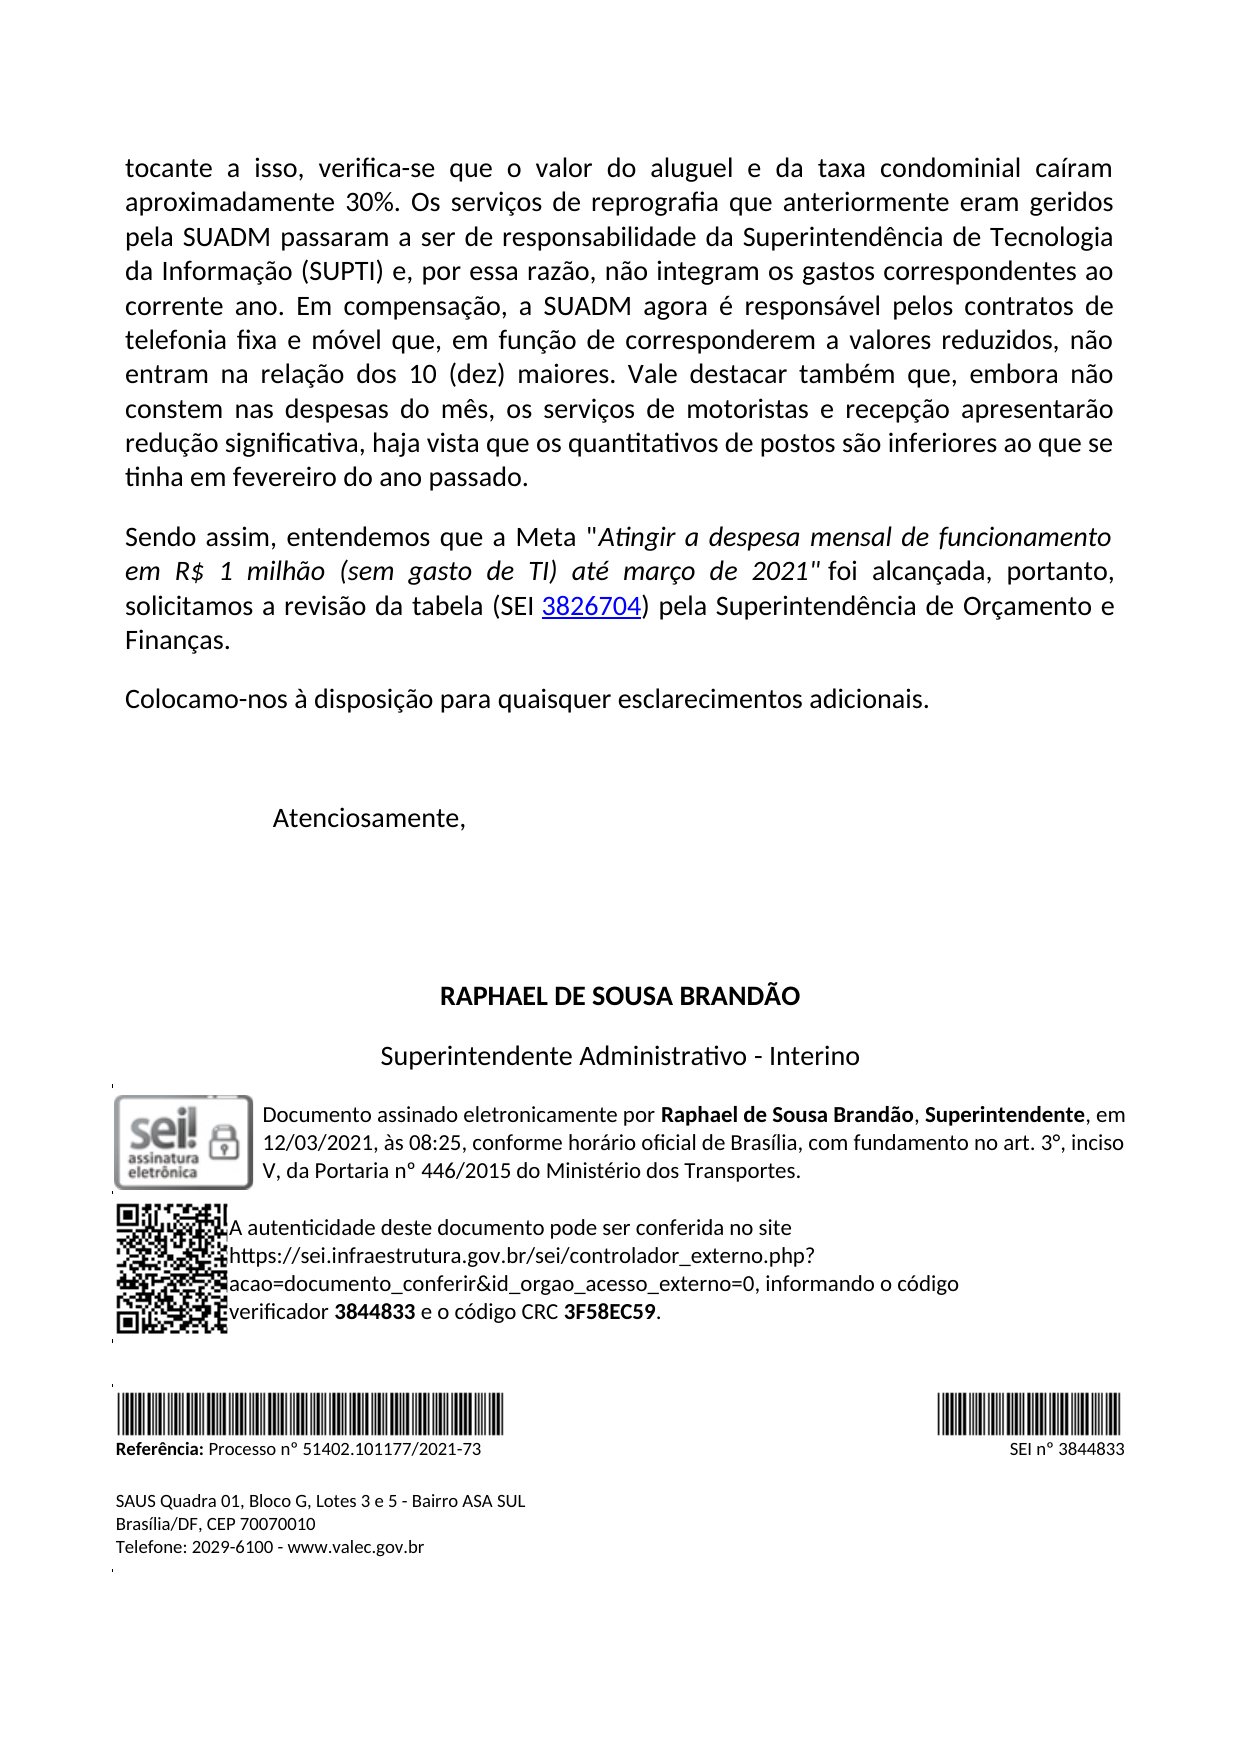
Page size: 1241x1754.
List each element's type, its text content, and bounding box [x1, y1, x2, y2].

table_cell SAUS Quadra 01, Bloco G, Lotes 3 e 5 - Bairro ASA SUL Brasília/DF, CEP 70070010 Telefone: 2029-6100 - www.valec.gov.br [113, 1463, 925, 1561]
table_header SEI nº 3844833 [925, 1387, 1128, 1463]
table_header Referência: Processo nº 51402.101177/2021-73 [113, 1387, 925, 1463]
text Atenciosamente, [125, 800, 1115, 834]
text Sendo assim, entendemos que a Meta "Atingir a despesa mensal de funcionamento em R$ 1 milhão (sem gasto de TI) até março de 2021" foi alcançada, portanto, solicitamos a revisão da tabela (SEI 3826704) pela Superintendência de Orçamento e Finanças. [125, 519, 1115, 656]
table_header [113, 1094, 261, 1191]
text Colocamo-nos à disposição para quaisquer esclarecimentos adicionais. [125, 681, 1115, 716]
text tocante a isso, verifica-se que o valor do aluguel e da taxa condominial caíram aproximadamente 30%. Os serviços de reprografia que anteriormente eram geridos pela SUADM passaram a ser de responsabilidade da Superintendência de Tecnologia da Informação (SUPTI) e, por essa razão, não integram os gastos correspondentes ao corrente ano. Em compensação, a SUADM agora é responsável pelos contratos de telefonia fixa e móvel que, em função de corresponderem a valores reduzidos, não entram na relação dos 10 (dez) maiores. Vale destacar também que, embora não constem nas despesas do mês, os serviços de motoristas e recepção apresentarão redução significativa, haja vista que os quantitativos de postos são inferiores ao que se tinha em fevereiro do ano passado. [125, 150, 1115, 494]
table_header Documento assinado eletronicamente por Raphael de Sousa Brandão, Superintendente, em 12/03/2021, às 08:25, conforme horário oficial de Brasília, com fundamento no art. 3°, inciso V, da Portaria nº 446/2015 do Ministério dos Transportes. [261, 1094, 1128, 1191]
table_header A autenticidade deste documento pode ser conferida no site https://sei.infraestrutura.gov.br/sei/controlador_externo.php?acao=documento_conferir&id_orgao_acesso_externo=0, informando o código verificador 3844833 e o código CRC 3F58EC59. [228, 1200, 1128, 1338]
table_cell [925, 1463, 1128, 1561]
text Superintendente Administrativo - Interino [125, 1037, 1115, 1072]
text RAPHAEL DE SOUSA BRANDÃO [125, 978, 1115, 1012]
